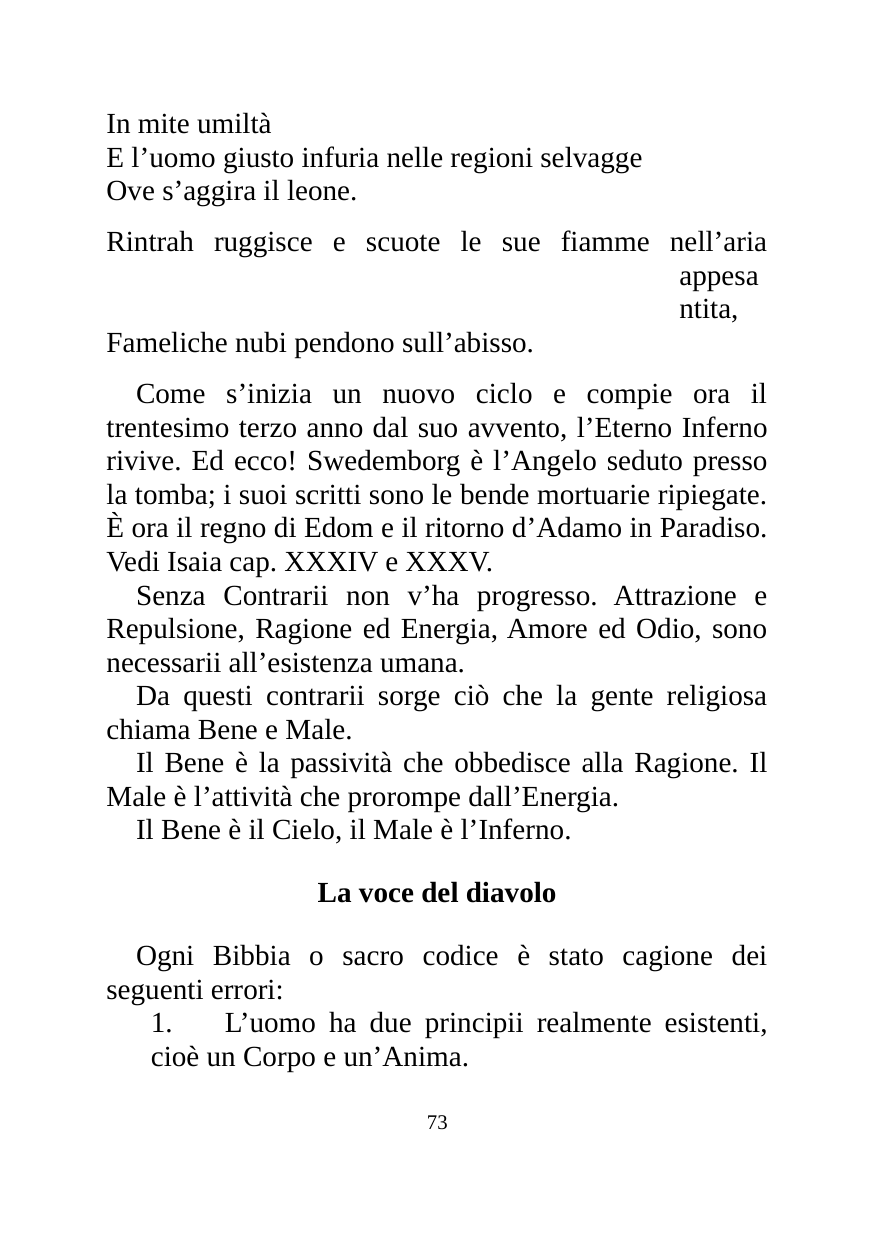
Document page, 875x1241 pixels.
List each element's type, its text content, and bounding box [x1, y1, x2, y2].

text Il Bene è il Cielo, il Male è l’Inferno. [106, 812, 768, 846]
text Ogni Bibbia o sacro codice è stato cagione dei seguenti errori: [106, 938, 768, 1006]
text Senza Contrarii non v’ha progresso. Attrazione e Repulsione, Ragione ed Energia, Amore ed Odio, sono necessarii all’esistenza umana. [106, 578, 768, 678]
text In mite umiltà E l’uomo giusto infuria nelle regioni selvagge Ove s’aggira il leone. [106, 106, 768, 207]
text Il Bene è la passività che obbedisce alla Ragione. Il Male è l’attività che prorompe dall’Energia. [106, 745, 768, 812]
list L’uomo ha due principii realmente esistenti, cioè un Corpo e un’Anima. [151, 1006, 768, 1073]
subtitle La voce del diavolo [106, 876, 768, 909]
text Rintrah ruggisce e scuote le sue fiamme nell’aria appesantita, [106, 224, 768, 325]
text Fameliche nubi pendono sull’abisso. [106, 325, 768, 359]
text Come s’inizia un nuovo ciclo e compie ora il trentesimo terzo anno dal suo avvento, l’Eterno Inferno rivive. Ed ecco! Swedemborg è l’Angelo seduto presso la tomba; i suoi scritti sono le bende mortuarie ripiegate. È ora il regno di Edom e il ritorno d’Adamo in Paradiso. Vedi Isaia cap. XXXIV e XXXV. [106, 376, 768, 578]
text Da questi contrarii sorge ciò che la gente religiosa chiama Bene e Male. [106, 678, 768, 745]
